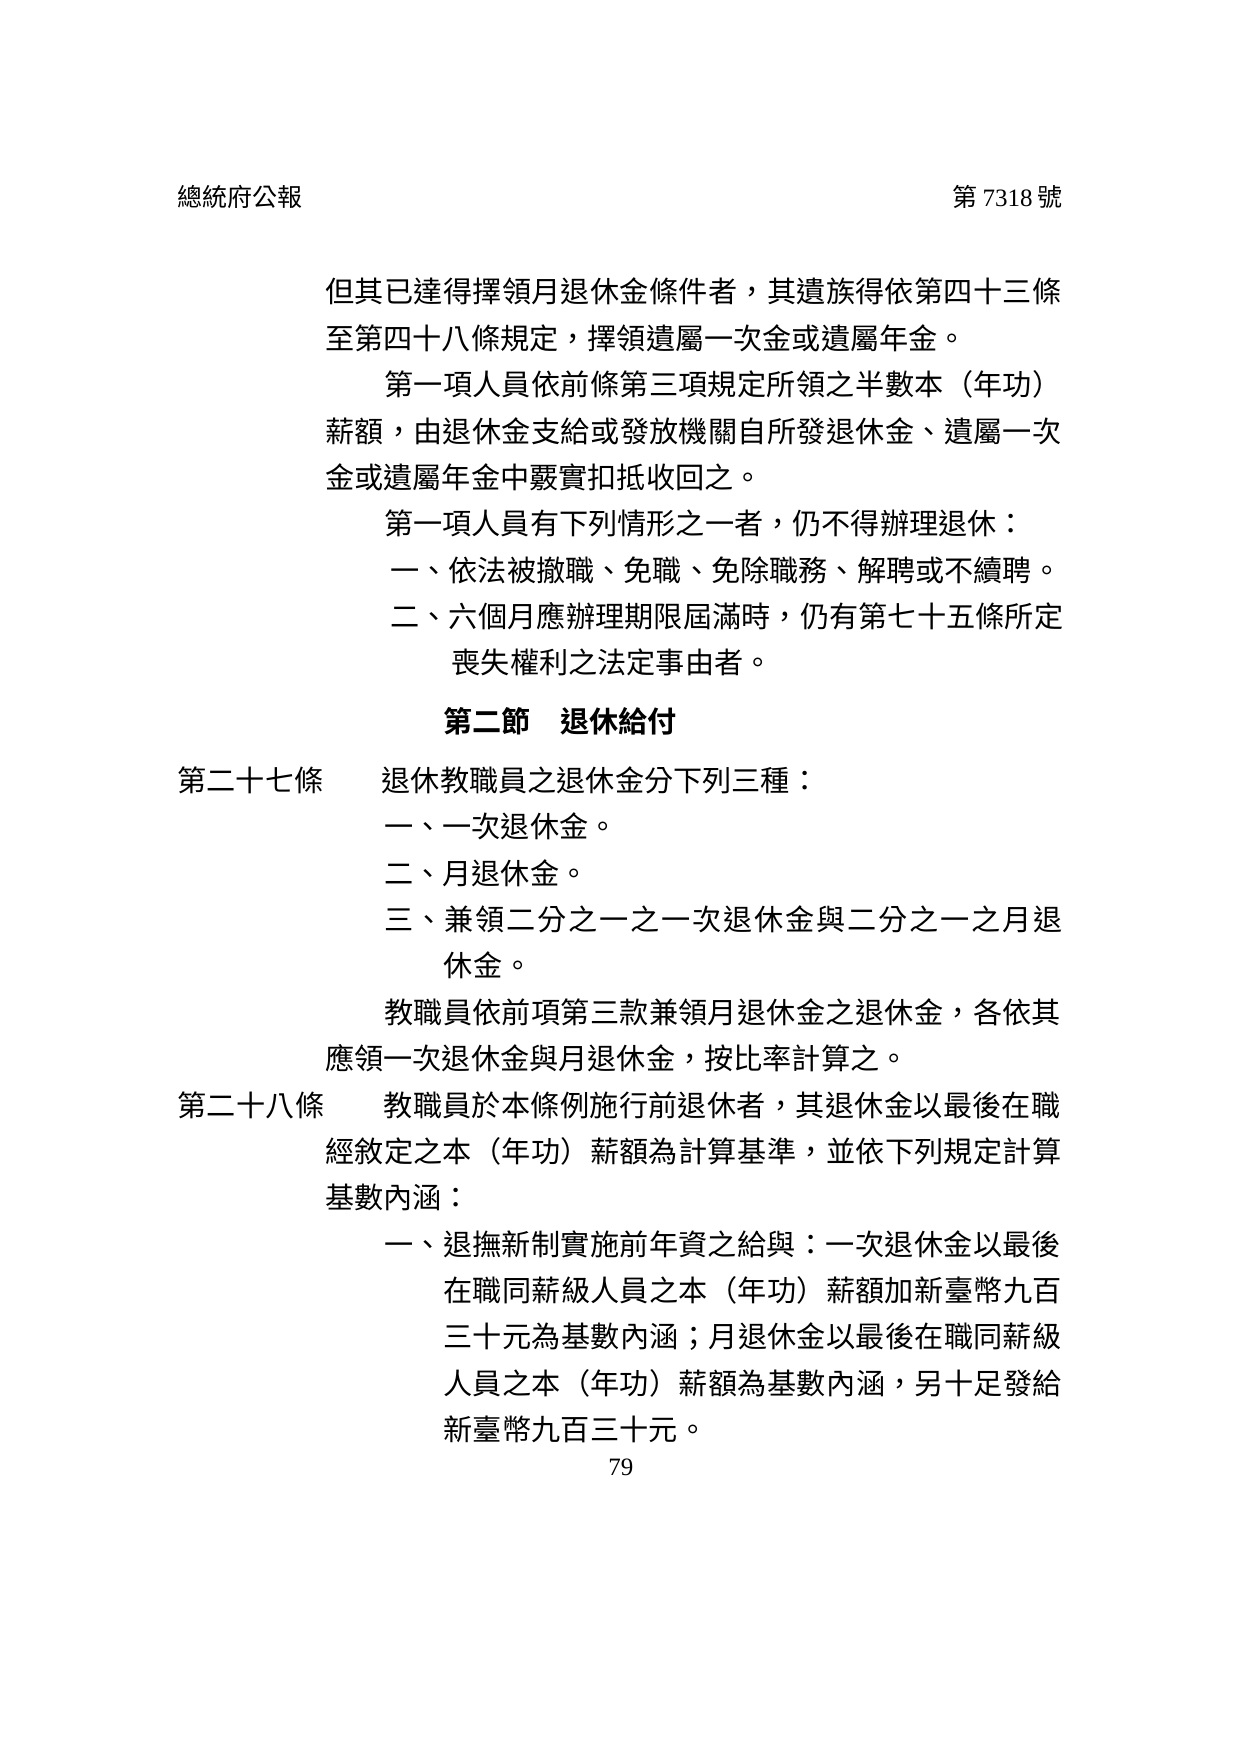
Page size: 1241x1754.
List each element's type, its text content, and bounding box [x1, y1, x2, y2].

text 但其已達得擇領月退休金條件者，其遺族得依第四十三條至第四十八條規定，擇領遺屬一次金或遺屬年金。 [325, 266, 1064, 358]
text 一、一次退休金。 [384, 801, 1064, 847]
text 第二節 退休給付 [384, 696, 1064, 742]
text 一、退撫新制實施前年資之給與：一次退休金以最後在職同薪級人員之本（年功）薪額加新臺幣九百三十元為基數內涵；月退休金以最後在職同薪級人員之本（年功）薪額為基數內涵，另十足發給新臺幣九百三十元。 [384, 1218, 1064, 1450]
text 第一項人員依前條第三項規定所領之半數本（年功）薪額，由退休金支給或發放機關自所發退休金、遺屬一次金或遺屬年金中覈實扣抵收回之。 [325, 358, 1064, 498]
text 二、月退休金。 [384, 847, 1064, 893]
text 教職員依前項第三款兼領月退休金之退休金，各依其應領一次退休金與月退休金，按比率計算之。 [325, 986, 1064, 1079]
text 一、依法被撤職、免職、免除職務、解聘或不續聘。 [390, 544, 1064, 590]
text 第二十七條 退休教職員之退休金分下列三種： [177, 754, 1064, 801]
text 二、六個月應辦理期限屆滿時，仍有第七十五條所定喪失權利之法定事由者。 [390, 590, 1064, 683]
text 三、兼領二分之一之一次退休金與二分之一之月退休金。 [384, 893, 1064, 986]
text 第一項人員有下列情形之一者，仍不得辦理退休： [325, 498, 1064, 544]
text 第二十八條 教職員於本條例施行前退休者，其退休金以最後在職經敘定之本（年功）薪額為計算基準，並依下列規定計算基數內涵： [177, 1079, 1064, 1218]
